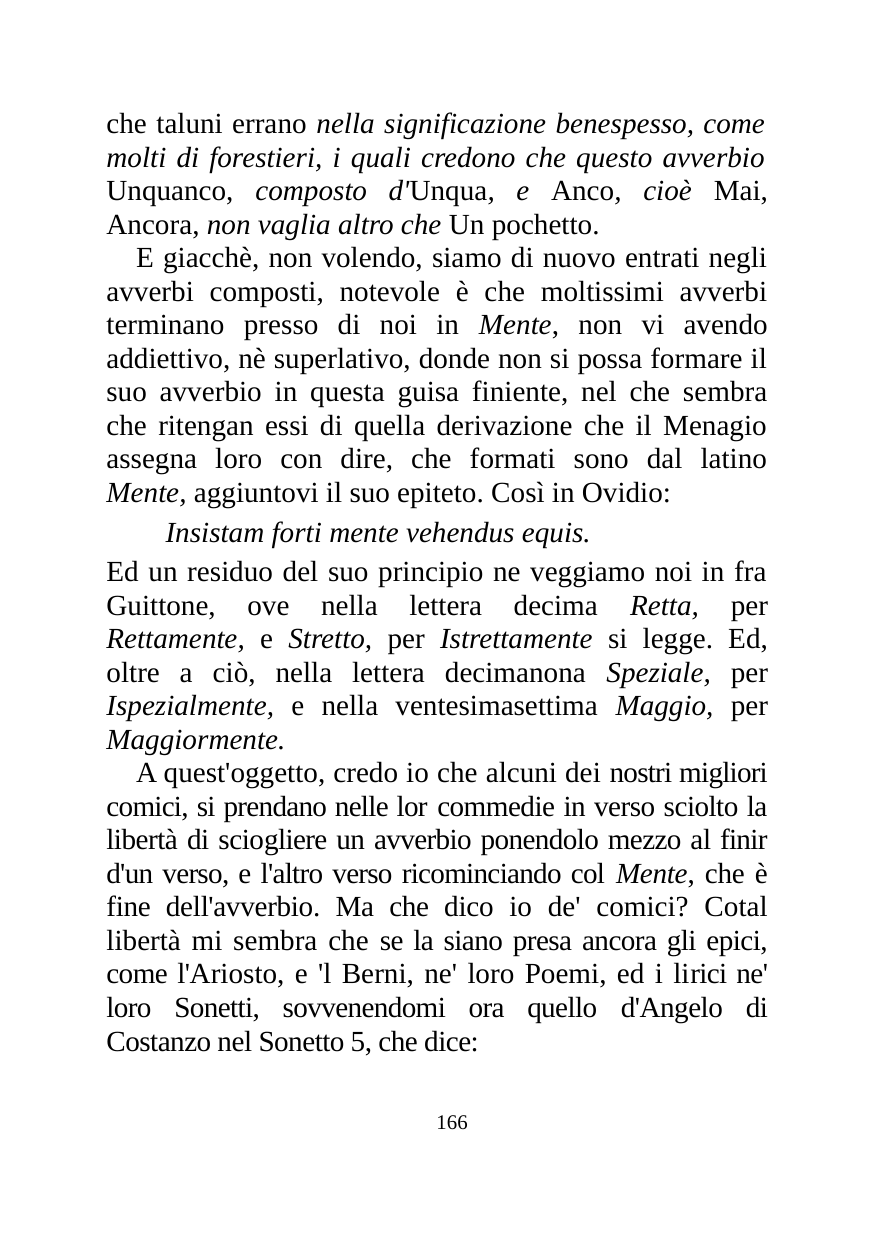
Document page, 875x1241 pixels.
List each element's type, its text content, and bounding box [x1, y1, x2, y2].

text Insistam forti mente vehendus equis. [165, 515, 768, 548]
text che taluni errano nella significazione benespesso, come molti di forestieri, i quali credono che questo avverbio Unquanco, composto d'Unqua, e Anco, cioè Mai, Ancora, non vaglia altro che Un pochetto. [106, 106, 768, 240]
text Ed un residuo del suo principio ne veggiamo noi in fra Guittone, ove nella lettera decima Retta, per Rettamente, e Stretto, per Istrettamente si legge. Ed, oltre a ciò, nella lettera decimanona Speziale, per Ispezialmente, e nella ventesimasettima Maggio, per Maggiormente. [106, 554, 768, 755]
text E giacchè, non volendo, siamo di nuovo entrati negli avverbi composti, notevole è che moltissimi avverbi terminano presso di noi in Mente, non vi avendo addiettivo, nè superlativo, donde non si possa formare il suo avverbio in questa guisa finiente, nel che sembra che ritengan essi di quella derivazione che il Menagio assegna loro con dire, che formati sono dal latino Mente, aggiuntovi il suo epiteto. Così in Ovidio: [106, 240, 768, 509]
text A quest'oggetto, credo io che alcuni dei nostri migliori comici, si prendano nelle lor commedie in verso sciolto la libertà di sciogliere un avverbio ponendolo mezzo al finir d'un verso, e l'altro verso ricominciando col Mente, che è fine dell'avverbio. Ma che dico io de' comici? Cotal libertà mi sembra che se la siano presa ancora gli epici, come l'Ariosto, e 'l Berni, ne' loro Poemi, ed i lirici ne' loro Sonetti, sovvenendomi ora quello d'Angelo di Costanzo nel Sonetto 5, che dice: [106, 755, 768, 1057]
